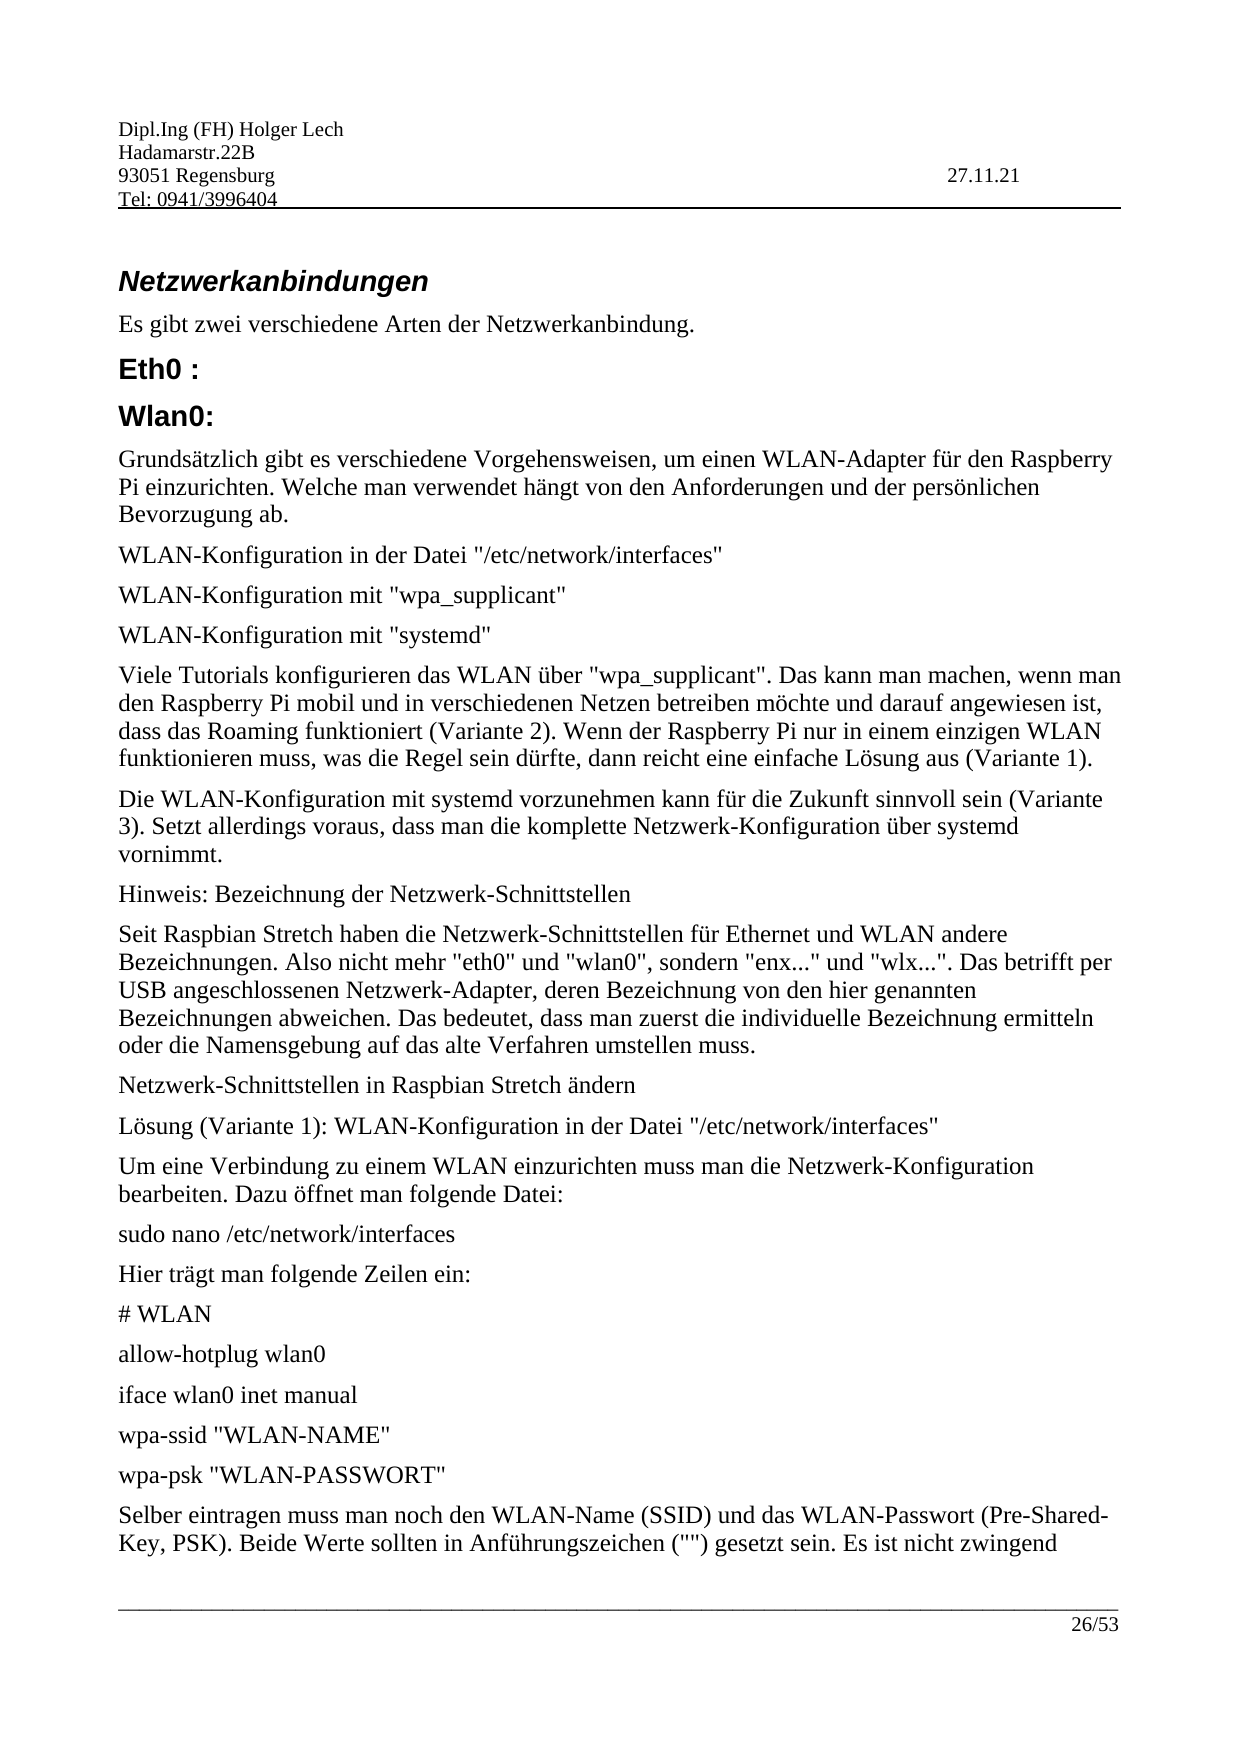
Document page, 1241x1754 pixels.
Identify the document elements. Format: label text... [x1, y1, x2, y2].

text Lösung (Variante 1): WLAN-Konfiguration in der Datei "/etc/network/interfaces" [118, 1112, 1122, 1139]
text allow-hotplug wlan0 [118, 1341, 1122, 1368]
text Selber eintragen muss man noch den WLAN-Name (SSID) und das WLAN-Passwort (Pre-Shared-Key, PSK). Beide Werte sollten in Anführungszeichen ("") gesetzt sein. Es ist nicht zwingend [118, 1501, 1122, 1557]
text Um eine Verbindung zu einem WLAN einzurichten muss man die Netzwerk-Konfiguration bearbeiten. Dazu öffnet man folgende Datei: [118, 1152, 1122, 1207]
text Seit Raspbian Stretch haben die Netzwerk-Schnittstellen für Ethernet und WLAN andere Bezeichnungen. Also nicht mehr "eth0" und "wlan0", sondern "enx..." und "wlx...". Das betrifft per USB angeschlossenen Netzwerk-Adapter, deren Bezeichnung von den hier genannten Bezeichnungen abweichen. Das bedeutet, dass man zuerst die individuelle Bezeichnung ermitteln oder die Namensgebung auf das alte Verfahren umstellen muss. [118, 921, 1122, 1059]
text Netzwerk-Schnittstellen in Raspbian Stretch ändern [118, 1072, 1122, 1099]
text wpa-psk "WLAN-PASSWORT" [118, 1461, 1122, 1489]
text iface wlan0 inet manual [118, 1381, 1122, 1408]
text Grundsätzlich gibt es verschiedene Vorgehensweisen, um einen WLAN-Adapter für den Raspberry Pi einzurichten. Welche man verwendet hängt von den Anforderungen und der persönlichen Bevorzugung ab. [118, 445, 1122, 528]
text Viele Tutorials konfigurieren das WLAN über "wpa_supplicant". Das kann man machen, wenn man den Raspberry Pi mobil und in verschiedenen Netzen betreiben möchte und darauf angewiesen ist, dass das Roaming funktioniert (Variante 2). Wenn der Raspberry Pi nur in einem einzigen WLAN funktionieren muss, was die Regel sein dürfte, dann reicht eine einfache Lösung aus (Variante 1). [118, 661, 1122, 772]
subtitle Eth0 : [118, 352, 1122, 385]
text wpa-ssid "WLAN-NAME" [118, 1421, 1122, 1449]
subtitle Wlan0: [118, 400, 1122, 433]
text WLAN-Konfiguration in der Datei "/etc/network/interfaces" [118, 541, 1122, 568]
text WLAN-Konfiguration mit "systemd" [118, 621, 1122, 649]
text sudo nano /etc/network/interfaces [118, 1220, 1122, 1248]
text Hinweis: Bezeichnung der Netzwerk-Schnittstellen [118, 880, 1122, 908]
text Die WLAN-Konfiguration mit systemd vorzunehmen kann für die Zukunft sinnvoll sein (Variante 3). Setzt allerdings voraus, dass man die komplette Netzwerk-Konfiguration über systemd vornimmt. [118, 785, 1122, 868]
text WLAN-Konfiguration mit "wpa_supplicant" [118, 581, 1122, 609]
text Hier trägt man folgende Zeilen ein: [118, 1260, 1122, 1288]
subtitle Netzwerkanbindungen [118, 265, 1122, 298]
text Es gibt zwei verschiedene Arten der Netzwerkanbindung. [118, 310, 1122, 338]
text # WLAN [118, 1300, 1122, 1328]
